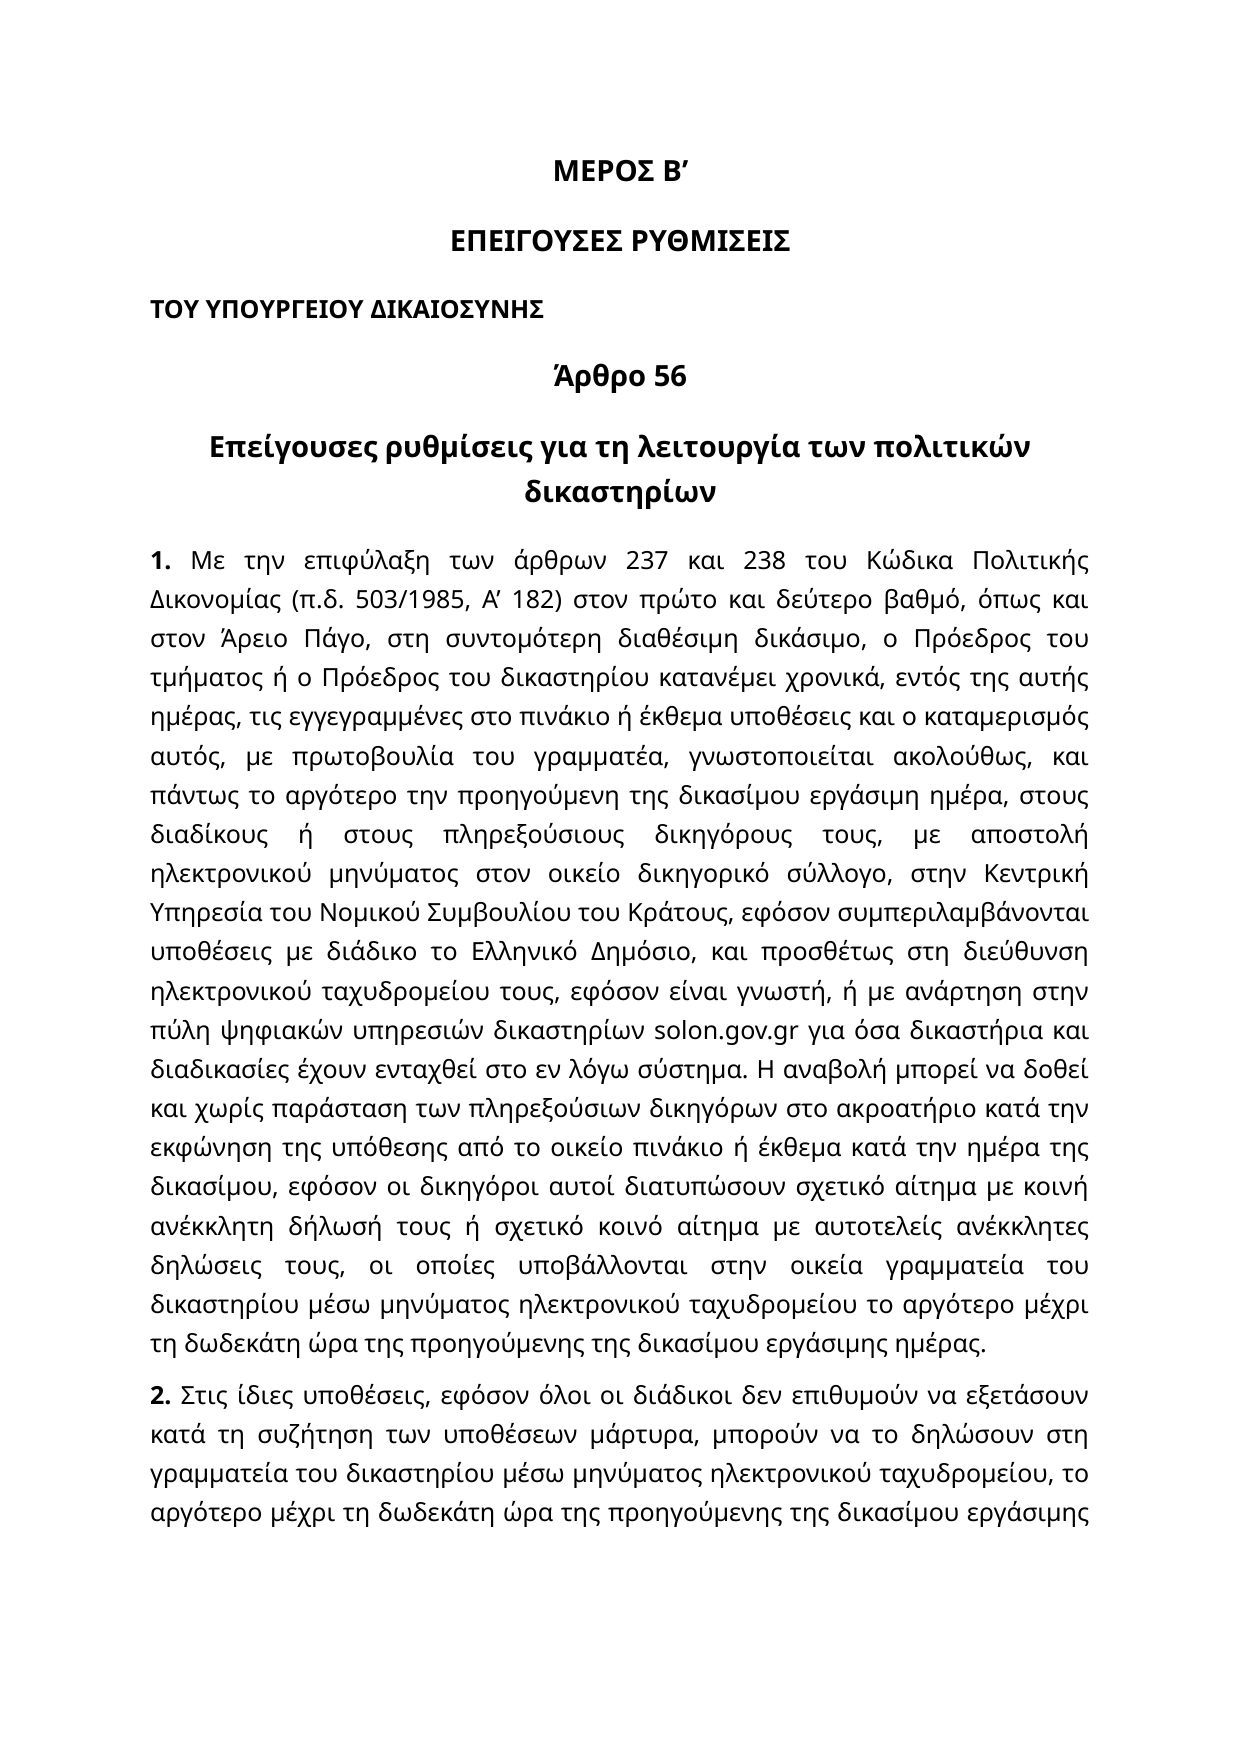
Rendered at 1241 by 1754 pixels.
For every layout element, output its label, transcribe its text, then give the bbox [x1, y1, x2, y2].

text 1. Με την επιφύλαξη των άρθρων 237 και 238 του Κώδικα Πολιτικής Δικονομίας (π.δ. 503/1985, Α’ 182) στον πρώτο και δεύτερο βαθμό, όπως και στον Άρειο Πάγο, στη συντομότερη διαθέσιμη δικάσιμο, ο Πρόεδρος του τμήματος ή ο Πρόεδρος του δικαστηρίου κατανέμει χρονικά, εντός της αυτής ημέρας, τις εγγεγραμμένες στο πινάκιο ή έκθεμα υποθέσεις και ο καταμερισμός αυτός, με πρωτοβουλία του γραμματέα, γνωστοποιείται ακολούθως, και πάντως το αργότερο την προηγούμενη της δικασίμου εργάσιμη ημέρα, στους διαδίκους ή στους πληρεξούσιους δικηγόρους τους, με αποστολή ηλεκτρονικού μηνύματος στον οικείο δικηγορικό σύλλογο, στην Κεντρική Υπηρεσία του Νομικού Συμβουλίου του Κράτους, εφόσον συμπεριλαμβάνονται υποθέσεις με διάδικο το Ελληνικό Δημόσιο, και προσθέτως στη διεύθυνση ηλεκτρονικού ταχυδρομείου τους, εφόσον είναι γνωστή, ή με ανάρτηση στην πύλη ψηφιακών υπηρεσιών δικαστηρίων solon.gov.gr για όσα δικαστήρια και διαδικασίες έχουν ενταχθεί στο εν λόγω σύστημα. Η αναβολή μπορεί να δοθεί και χωρίς παράσταση των πληρεξούσιων δικηγόρων στο ακροατήριο κατά την εκφώνηση της υπόθεσης από το οικείο πινάκιο ή έκθεμα κατά την ημέρα της δικασίμου, εφόσον οι δικηγόροι αυτοί διατυπώσουν σχετικό αίτημα με κοινή ανέκκλητη δήλωσή τους ή σχετικό κοινό αίτημα με αυτοτελείς ανέκκλητες δηλώσεις τους, οι οποίες υποβάλλονται στην οικεία γραμματεία του δικαστηρίου μέσω μηνύματος ηλεκτρονικού ταχυδρομείου το αργότερο μέχρι τη δωδεκάτη ώρα της προηγούμενης της δικασίμου εργάσιμης ημέρας. [150, 542, 1090, 1360]
subtitle ΕΠΕΙΓΟΥΣΕΣ ΡΥΘΜΙΣΕΙΣ [150, 221, 1090, 260]
text ΤΟΥ ΥΠΟΥΡΓΕΙΟΥ ΔΙΚΑΙΟΣΥΝΗΣ [150, 291, 1090, 325]
subtitle ΜΕΡΟΣ Β’ [150, 150, 1090, 190]
subtitle Άρθρο 56 [150, 355, 1090, 395]
text 2. Στις ίδιες υποθέσεις, εφόσον όλοι οι διάδικοι δεν επιθυμούν να εξετάσουν κατά τη συζήτηση των υποθέσεων μάρτυρα, μπορούν να το δηλώσουν στη γραμματεία του δικαστηρίου μέσω μηνύματος ηλεκτρονικού ταχυδρομείου, το αργότερο μέχρι τη δωδεκάτη ώρα της προηγούμενης της δικασίμου εργάσιμης [150, 1377, 1090, 1529]
subtitle Επείγουσες ρυθμίσεις για τη λειτουργία των πολιτικών δικαστηρίων [150, 426, 1090, 511]
